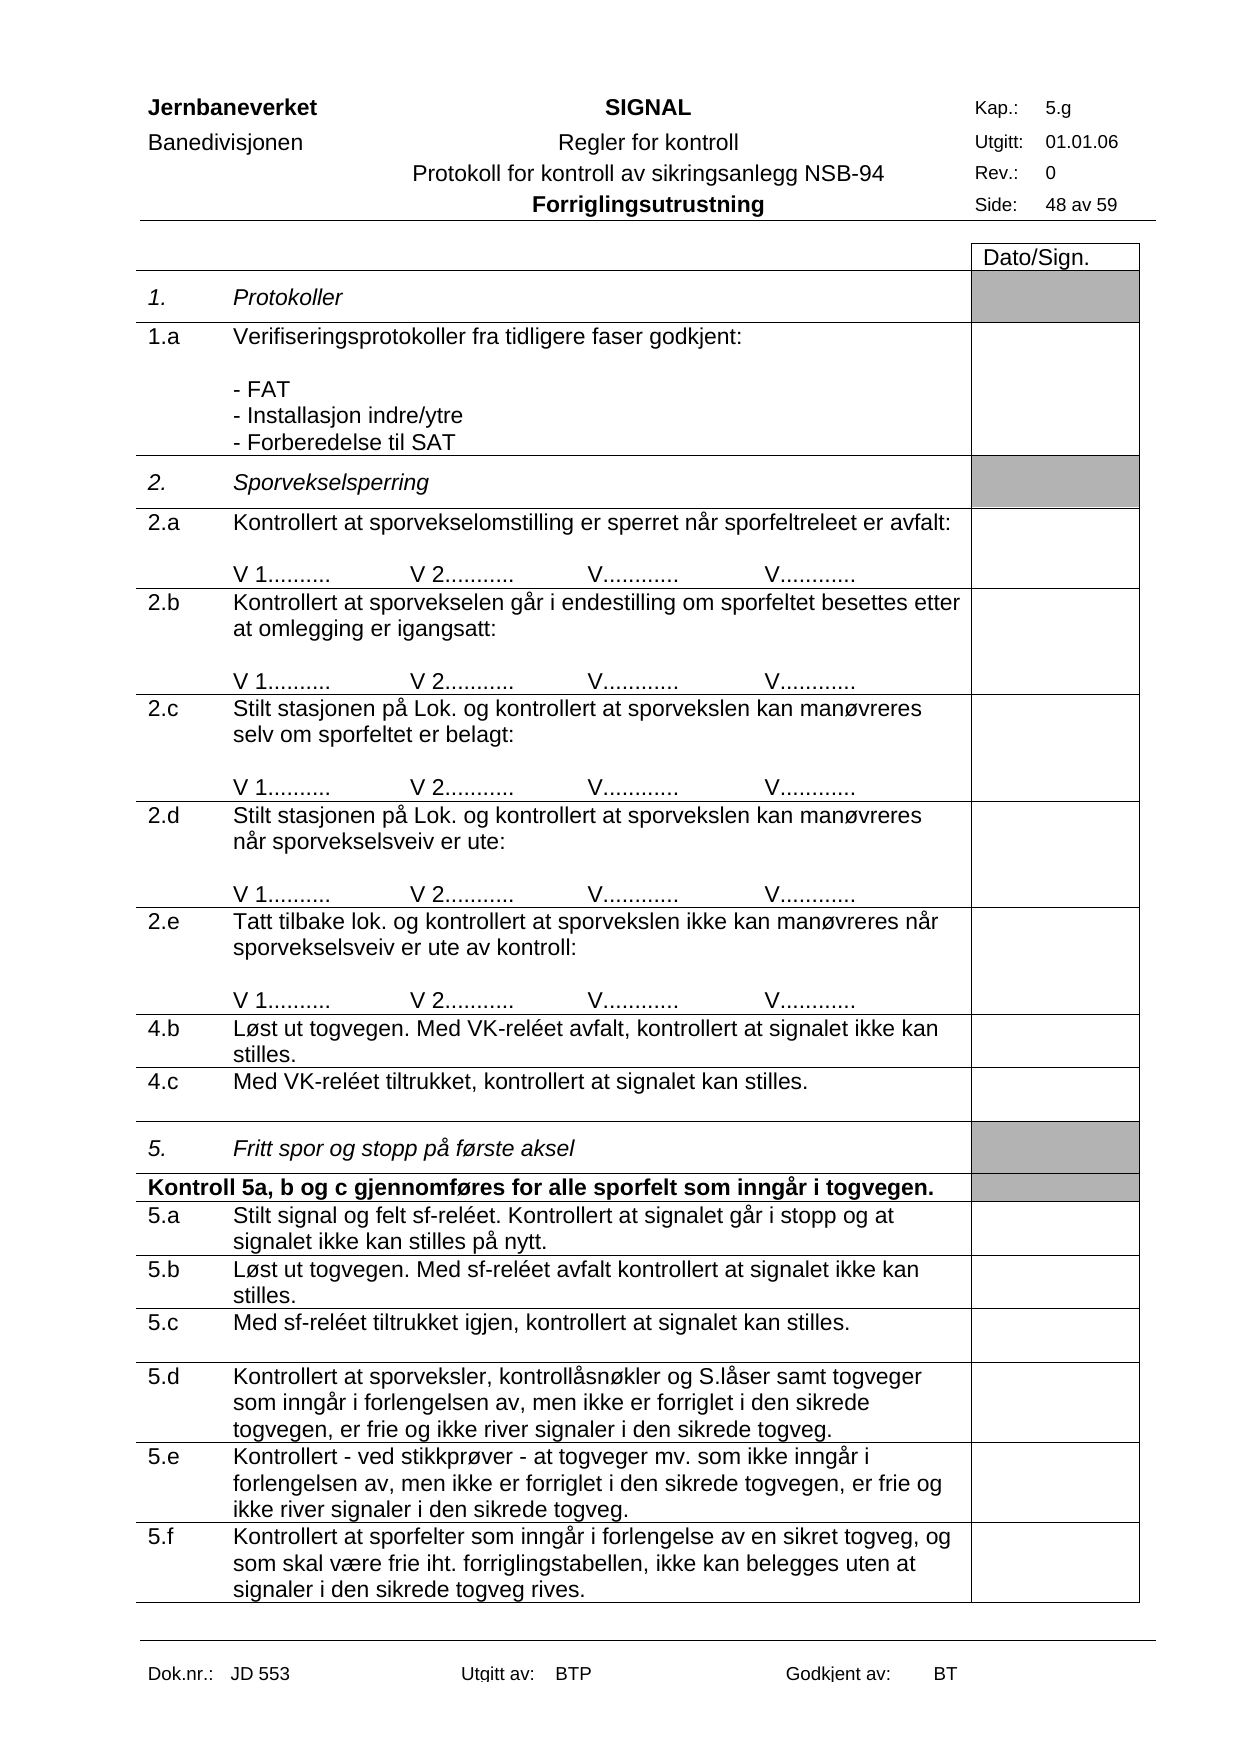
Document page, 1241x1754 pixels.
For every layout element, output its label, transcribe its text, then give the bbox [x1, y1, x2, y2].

table_cell Løst ut togvegen. Med sf-reléet avfalt kontrollert at signalet ikke kan stilles. [222, 1256, 971, 1308]
table_cell Protokoller [222, 271, 971, 322]
table_cell 5. [136, 1122, 222, 1173]
table_header Dato/Sign. [972, 244, 1139, 270]
table_cell [972, 323, 1139, 455]
table_cell [972, 456, 1139, 507]
table_cell 4.b [136, 1015, 222, 1067]
table_cell 5.f [136, 1523, 222, 1602]
table_cell Med sf-reléet tiltrukket igjen, kontrollert at signalet kan stilles. [222, 1309, 971, 1362]
table_cell 2. [136, 456, 222, 507]
table_cell 5.d [136, 1363, 222, 1442]
table_cell 2.d [136, 802, 222, 907]
table_cell Sporvekselsperring [222, 456, 971, 507]
table_cell [972, 1363, 1139, 1442]
table_cell 2.c [136, 695, 222, 801]
table_cell [972, 1174, 1139, 1201]
table_cell [972, 1015, 1139, 1067]
table_cell [972, 1256, 1139, 1308]
table_cell [972, 1202, 1139, 1254]
table_cell Kontrollert at sporvekselomstilling er sperret når sporfeltreleet er avfalt: V 1.......... V 2........... V............ V............ [222, 509, 971, 588]
table_cell [972, 908, 1139, 1013]
table_cell [972, 1122, 1139, 1173]
table_cell Kontroll 5a, b og c gjennomføres for alle sporfelt som inngår i togvegen. [136, 1174, 971, 1201]
table_cell Verifiseringsprotokoller fra tidligere faser godkjent: - FAT - Installasjon indre/ytre - Forberedelse til SAT [222, 323, 971, 455]
table_cell Med VK-reléet tiltrukket, kontrollert at signalet kan stilles. [222, 1068, 971, 1121]
table_header [136, 243, 222, 270]
table_cell [972, 1068, 1139, 1121]
table_cell Kontrollert at sporvekselen går i endestilling om sporfeltet besettes etter at omlegging er igangsatt: V 1.......... V 2........... V............ V............ [222, 589, 971, 694]
table_cell Kontrollert at sporveksler, kontrollåsnøkler og S.låser samt togveger som inngår i forlengelsen av, men ikke er forriglet i den sikrede togvegen, er frie og ikke river signaler i den sikrede togveg. [222, 1363, 971, 1442]
table_cell 5.b [136, 1256, 222, 1308]
table_cell 4.c [136, 1068, 222, 1121]
table_cell 2.a [136, 509, 222, 588]
table_cell Løst ut togvegen. Med VK-reléet avfalt, kontrollert at signalet ikke kan stilles. [222, 1015, 971, 1067]
table_cell 5.e [136, 1443, 222, 1522]
table_cell [972, 1309, 1139, 1362]
table_cell [972, 1443, 1139, 1522]
table_cell [972, 695, 1139, 801]
table_cell Stilt stasjonen på Lok. og kontrollert at sporvekslen kan manøvreres selv om sporfeltet er belagt: V 1.......... V 2........... V............ V............ [222, 695, 971, 801]
table_cell [972, 271, 1139, 322]
table_cell Tatt tilbake lok. og kontrollert at sporvekslen ikke kan manøvreres når sporvekselsveiv er ute av kontroll: V 1.......... V 2........... V............ V............ [222, 908, 971, 1013]
table_cell Kontrollert at sporfelter som inngår i forlengelse av en sikret togveg, og som skal være frie iht. forriglingstabellen, ikke kan belegges uten at signaler i den sikrede togveg rives. [222, 1523, 971, 1602]
table_cell [972, 509, 1139, 588]
table_cell 1.a [136, 323, 222, 455]
table_header [222, 243, 971, 270]
table_cell [972, 1523, 1139, 1602]
table_cell 2.b [136, 589, 222, 694]
table_cell Stilt signal og felt sf-reléet. Kontrollert at signalet går i stopp og at signalet ikke kan stilles på nytt. [222, 1202, 971, 1254]
table_cell Stilt stasjonen på Lok. og kontrollert at sporvekslen kan manøvreres når sporvekselsveiv er ute: V 1.......... V 2........... V............ V............ [222, 802, 971, 907]
table_cell 5.c [136, 1309, 222, 1362]
table_cell [972, 802, 1139, 907]
table_cell 5.a [136, 1202, 222, 1254]
table_cell 1. [136, 271, 222, 322]
table_cell Fritt spor og stopp på første aksel [222, 1122, 971, 1173]
table_cell 2.e [136, 908, 222, 1013]
table_cell [972, 589, 1139, 694]
table_cell Kontrollert - ved stikkprøver - at togveger mv. som ikke inngår i forlengelsen av, men ikke er forriglet i den sikrede togvegen, er frie og ikke river signaler i den sikrede togveg. [222, 1443, 971, 1522]
